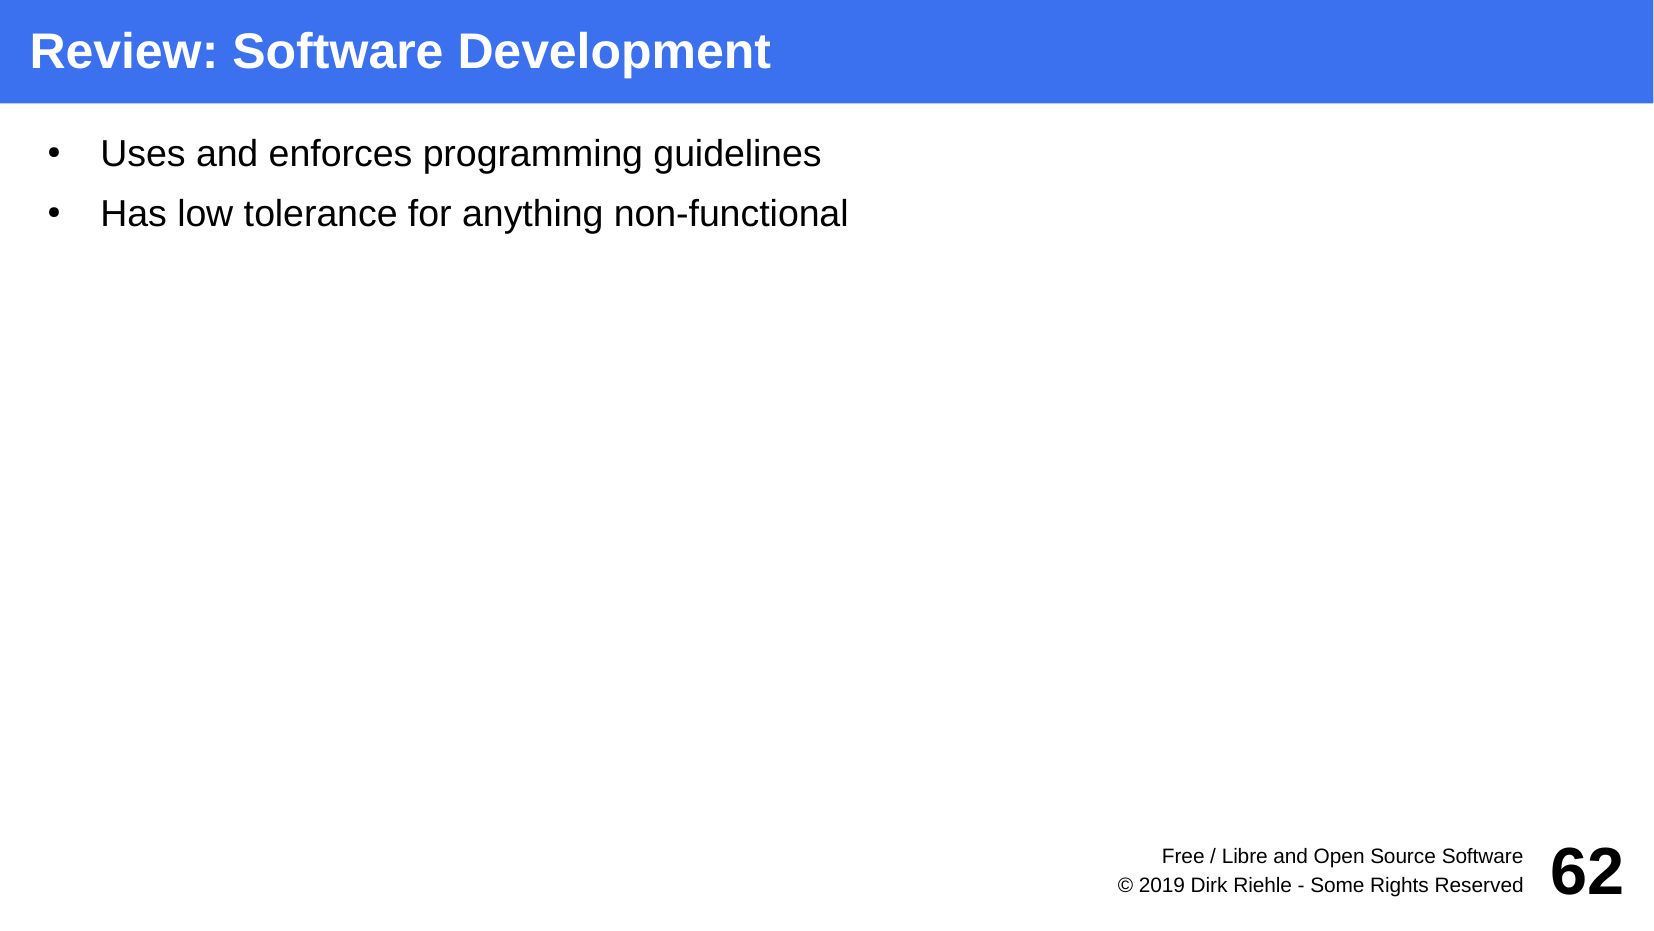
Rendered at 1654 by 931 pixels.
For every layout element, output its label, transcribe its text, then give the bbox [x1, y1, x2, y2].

list Uses and enforces programming guidelines Has low tolerance for anything non-functional [29, 132, 1625, 813]
title Review: Software Development [0, 0, 1654, 104]
